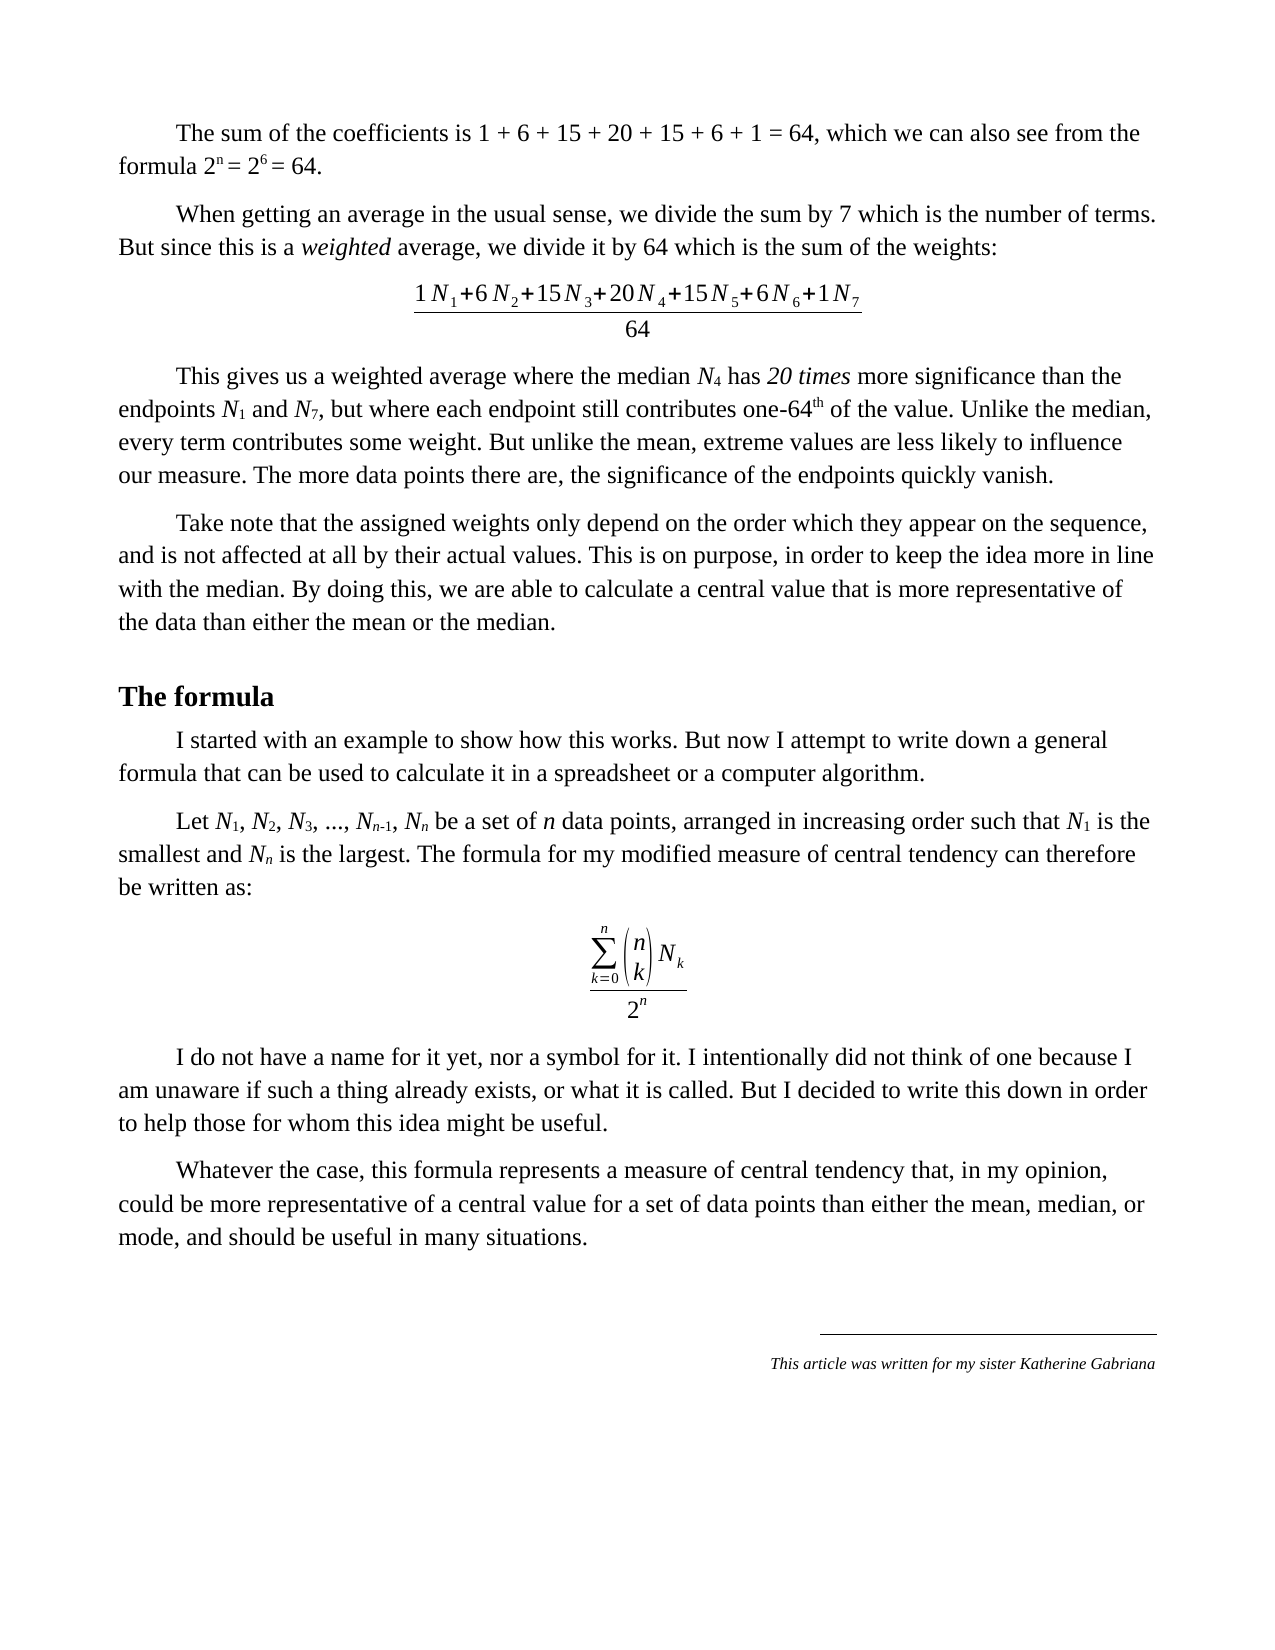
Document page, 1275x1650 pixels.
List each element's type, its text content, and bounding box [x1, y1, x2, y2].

text I do not have a name for it yet, nor a symbol for it. I intentionally did not think of one because I am unaware if such a thing already exists, or what it is called. But I decided to write this down in order to help those for whom this idea might be useful. [118, 1042, 1157, 1137]
text The sum of the coefficients is 1 + 6 + 15 + 20 + 15 + 6 + 1 = 64, which we can also see from the formula 2n = 26 = 64. [118, 118, 1157, 180]
subtitle The formula [118, 679, 1157, 713]
text Let N1, N2, N3, ..., Nn-1, Nn be a set of n data points, arranged in increasing order such that N1 is the smallest and Nn is the largest. The formula for my modified measure of central tendency can therefore be written as: [118, 806, 1157, 901]
text This article was written for my sister Katherine Gabriana [118, 1353, 1157, 1373]
text When getting an average in the usual sense, we divide the sum by 7 which is the number of terms. But since this is a weighted average, we divide it by 64 which is the sum of the weights: [118, 199, 1157, 261]
text Whatever the case, this formula represents a measure of central tendency that, in my opinion, could be more representative of a central value for a set of data points than either the mean, median, or mode, and should be useful in many situations. [118, 1156, 1157, 1250]
text This gives us a weighted average where the median N4 has 20 times more significance than the endpoints N1 and N7, but where each endpoint still contributes one‑64th of the value. Unlike the median, every term contributes some weight. But unlike the mean, extreme values are less likely to influence our measure. The more data points there are, the significance of the endpoints quickly vanish. [118, 361, 1157, 489]
text I started with an example to show how this works. But now I attempt to write down a general formula that can be used to calculate it in a spreadsheet or a computer algorithm. [118, 725, 1157, 787]
text Take note that the assigned weights only depend on the order which they appear on the sequence, and is not affected at all by their actual values. This is on purpose, in order to keep the idea more in line with the median. By doing this, we are able to calculate a central value that is more representative of the data than either the mean or the median. [118, 508, 1157, 635]
